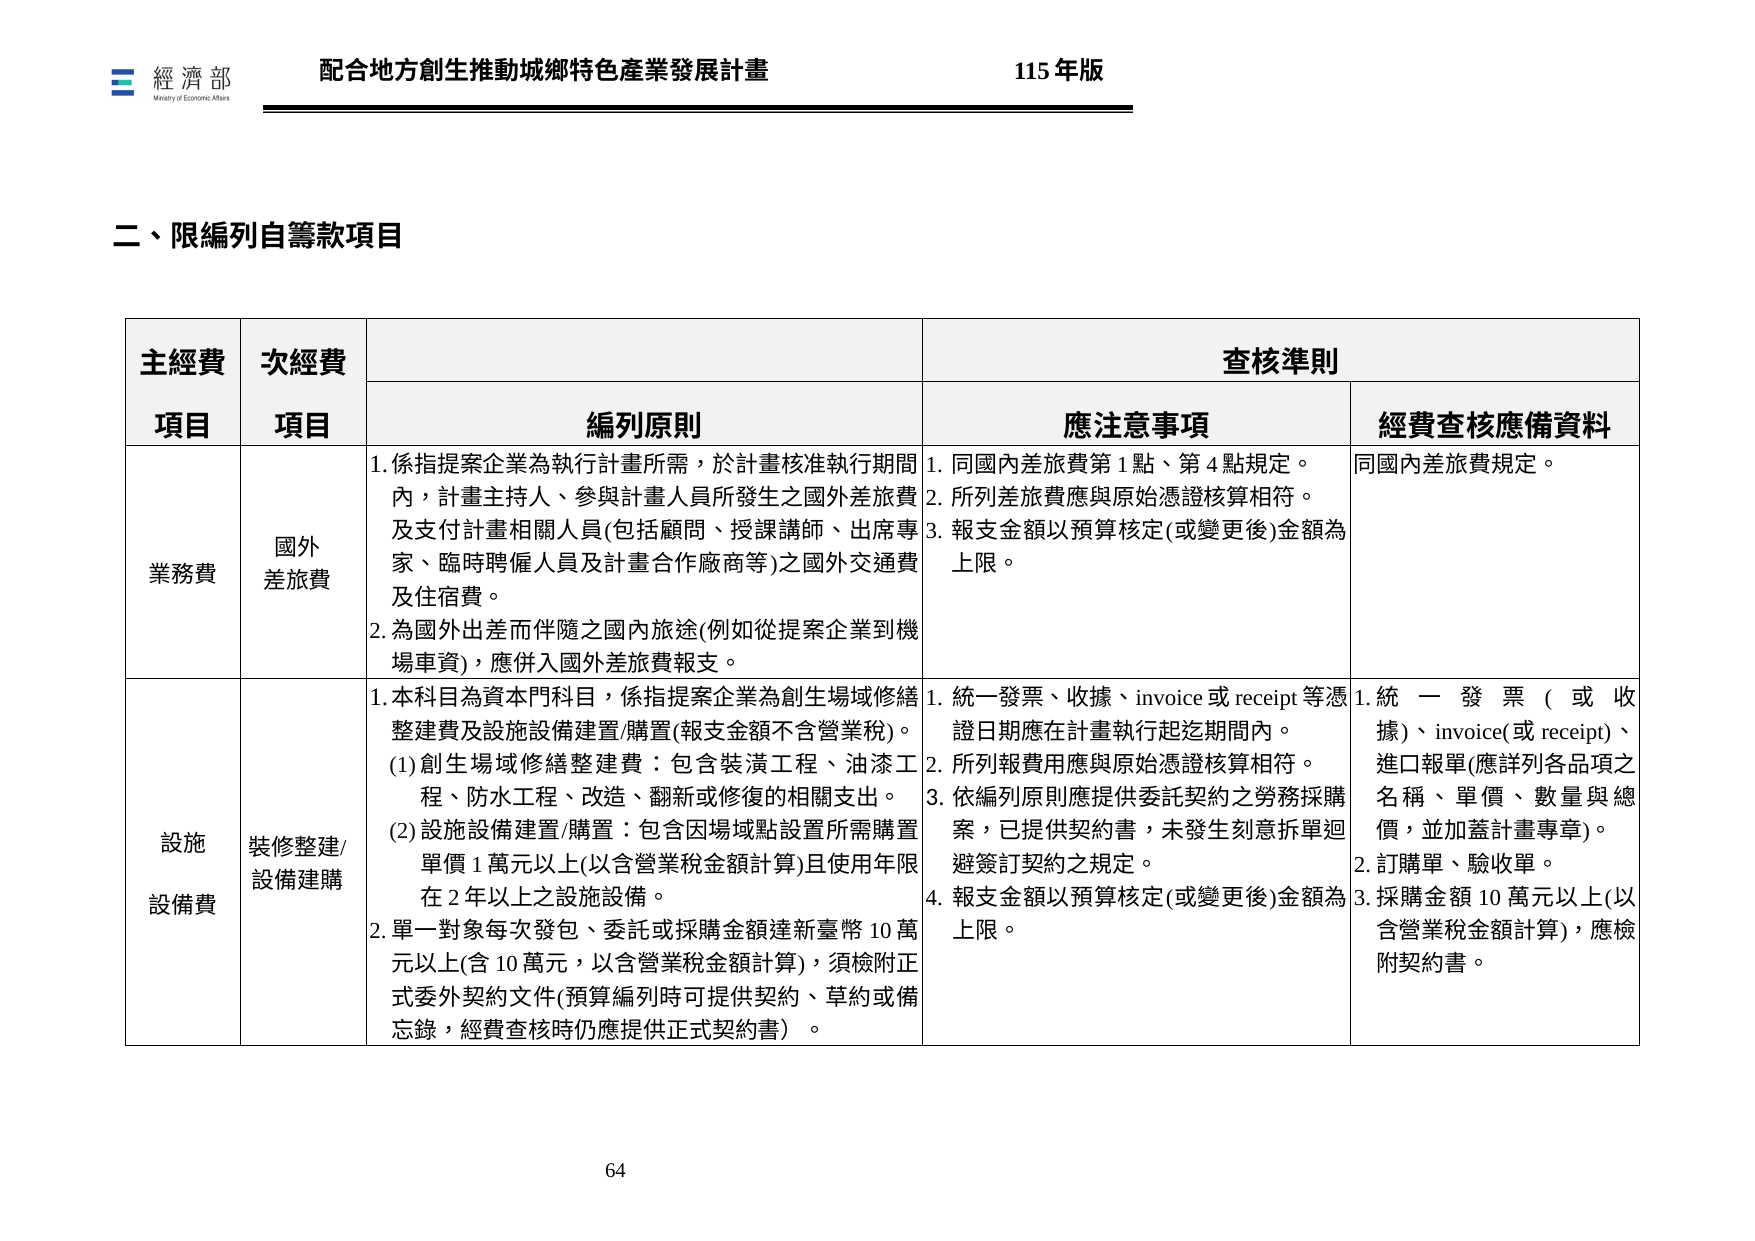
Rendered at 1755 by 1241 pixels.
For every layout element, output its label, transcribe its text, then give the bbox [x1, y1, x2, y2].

text 二、限編列自籌款項目 [112, 192, 1653, 255]
table_cell 編列原則 [367, 382, 922, 444]
table_header [367, 319, 922, 381]
table_cell 係指提案企業為執行計畫所需，於計畫核准執行期間內，計畫主持人、參與計畫人員所發生之國外差旅費及支付計畫相關人員(包括顧問、授課講師、出席專家、臨時聘僱人員及計畫合作廠商等)之國外交通費及住宿費。 為國外出差而伴隨之國內旅途(例如從提案企業到機場車資)，應併入國外差旅費報支。 [367, 446, 922, 678]
table_cell 業務費 [126, 446, 240, 678]
table_cell 經費查核應備資料 [1351, 382, 1639, 444]
table_cell 同國內差旅費規定。 [1351, 446, 1639, 678]
table_cell 統一發票(或收據)、invoice(或receipt)、進口報單(應詳列各品項之名稱、單價、數量與總價，並加蓋計畫專章)。 訂購單、驗收單。 採購金額10萬元以上(以含營業稅金額計算)，應檢附契約書。 [1351, 679, 1639, 1045]
table_cell 本科目為資本門科目，係指提案企業為創生場域修繕整建費及設施設備建置/購置(報支金額不含營業稅)。 創生場域修繕整建費：包含裝潢工程、油漆工程、防水工程、改造、翻新或修復的相關支出。 設施設備建置/購置：包含因場域點設置所需購置單價1萬元以上(以含營業稅金額計算)且使用年限在2年以上之設施設備。 單一對象每次發包、委託或採購金額達新臺幣10萬元以上(含10萬元，以含營業稅金額計算)，須檢附正式委外契約文件(預算編列時可提供契約、草約或備忘錄，經費查核時仍應提供正式契約書）。 [367, 679, 922, 1045]
table_cell 裝修整建/設備建購 [241, 679, 366, 1045]
table_cell 國外 差旅費 [241, 446, 366, 678]
table_cell 同國內差旅費第1點、第4點規定。 所列差旅費應與原始憑證核算相符。 報支金額以預算核定(或變更後)金額為上限。 [923, 446, 1350, 678]
table_cell 應注意事項 [923, 382, 1350, 444]
table_header 查核準則 [923, 319, 1639, 381]
table_header 次經費 項目 [241, 319, 366, 444]
table_cell 設施 設備費 [126, 679, 240, 1045]
table_cell 統一發票、收據、invoice或receipt等憑證日期應在計畫執行起迄期間內。 所列報費用應與原始憑證核算相符。 依編列原則應提供委託契約之勞務採購案，已提供契約書，未發生刻意拆單迴避簽訂契約之規定。 報支金額以預算核定(或變更後)金額為上限。 [923, 679, 1350, 1045]
table_header 主經費 項目 [126, 319, 240, 444]
